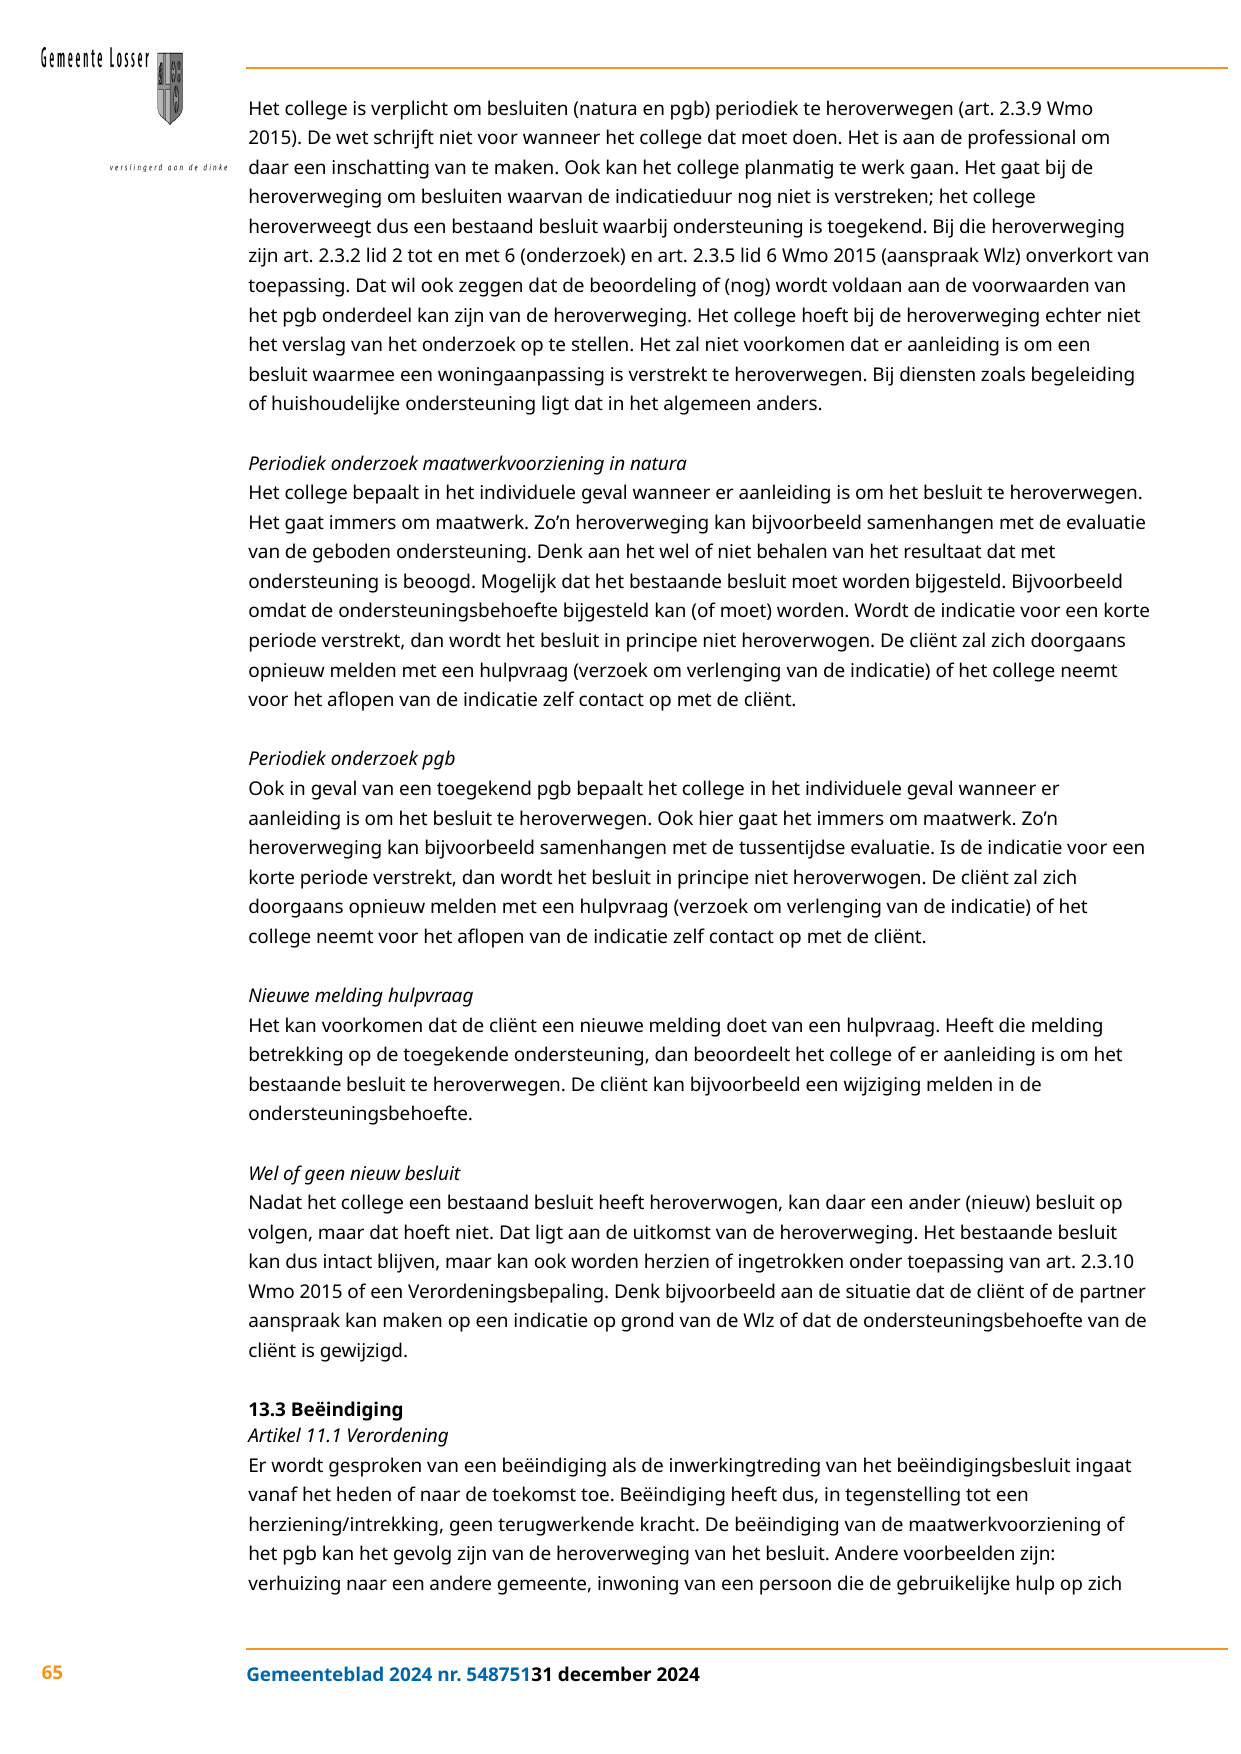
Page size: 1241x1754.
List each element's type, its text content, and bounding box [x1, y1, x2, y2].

picture [41, 47, 231, 172]
text Wel of geen nieuw besluit [248, 1160, 1152, 1186]
text Nieuwe melding hulpvraag [248, 982, 1152, 1008]
text Het college bepaalt in het individuele geval wanneer er aanleiding is om het besluit te heroverwegen. Het gaat immers om maatwerk. Zo’n heroverweging kan bijvoorbeeld samenhangen met de evaluatie van de geboden ondersteuning. Denk aan het wel of niet behalen van het resultaat dat met ondersteuning is beoogd. Mogelijk dat het bestaande besluit moet worden bijgesteld. Bijvoorbeeld omdat de ondersteuningsbehoefte bijgesteld kan (of moet) worden. Wordt de indicatie voor een korte periode verstrekt, dan wordt het besluit in principe niet heroverwogen. De cliënt zal zich doorgaans opnieuw melden met een hulpvraag (verzoek om verlenging van de indicatie) of het college neemt voor het aflopen van de indicatie zelf contact op met de cliënt. [248, 479, 1152, 712]
text Artikel 11.1 Verordening [248, 1422, 1152, 1448]
text 13.3 Beëindiging [248, 1396, 1152, 1422]
text Periodiek onderzoek pgb [248, 746, 1152, 771]
text Nadat het college een bestaand besluit heeft heroverwogen, kan daar een ander (nieuw) besluit op volgen, maar dat hoeft niet. Dat ligt aan de uitkomst van de heroverweging. Het bestaande besluit kan dus intact blijven, maar kan ook worden herzien of ingetrokken onder toepassing van art. 2.3.10 Wmo 2015 of een Verordeningsbepaling. Denk bijvoorbeeld aan de situatie dat de cliënt of de partner aanspraak kan maken op een indicatie op grond van de Wlz of dat de ondersteuningsbehoefte van de cliënt is gewijzigd. [248, 1189, 1152, 1363]
text Periodiek onderzoek maatwerkvoorziening in natura [248, 450, 1152, 476]
text Er wordt gesproken van een beëindiging als de inwerkingtreding van het beëindigingsbesluit ingaat vanaf het heden of naar de toekomst toe. Beëindiging heeft dus, in tegenstelling tot een herziening/intrekking, geen terugwerkende kracht. De beëindiging van de maatwerkvoorziening of het pgb kan het gevolg zijn van de heroverweging van het besluit. Andere voorbeelden zijn: verhuizing naar een andere gemeente, inwoning van een persoon die de gebruikelijke hulp op zich [248, 1452, 1152, 1596]
text Ook in geval van een toegekend pgb bepaalt het college in het individuele geval wanneer er aanleiding is om het besluit te heroverwegen. Ook hier gaat het immers om maatwerk. Zo’n heroverweging kan bijvoorbeeld samenhangen met de tussentijdse evaluatie. Is de indicatie voor een korte periode verstrekt, dan wordt het besluit in principe niet heroverwogen. De cliënt zal zich doorgaans opnieuw melden met een hulpvraag (verzoek om verlenging van de indicatie) of het college neemt voor het aflopen van de indicatie zelf contact op met de cliënt. [248, 775, 1152, 949]
text Het college is verplicht om besluiten (natura en pgb) periodiek te heroverwegen (art. 2.3.9 Wmo 2015). De wet schrijft niet voor wanneer het college dat moet doen. Het is aan de professional om daar een inschatting van te maken. Ook kan het college planmatig te werk gaan. Het gaat bij de heroverweging om besluiten waarvan de indicatieduur nog niet is verstreken; het college heroverweegt dus een bestaand besluit waarbij ondersteuning is toegekend. Bij die heroverweging zijn art. 2.3.2 lid 2 tot en met 6 (onderzoek) en art. 2.3.5 lid 6 Wmo 2015 (aanspraak Wlz) onverkort van toepassing. Dat wil ook zeggen dat de beoordeling of (nog) wordt voldaan aan de voorwaarden van het pgb onderdeel kan zijn van de heroverweging. Het college hoeft bij de heroverweging echter niet het verslag van het onderzoek op te stellen. Het zal niet voorkomen dat er aanleiding is om een besluit waarmee een woningaanpassing is verstrekt te heroverwegen. Bij diensten zoals begeleiding of huishoudelijke ondersteuning ligt dat in het algemeen anders. [248, 95, 1152, 416]
text Het kan voorkomen dat de cliënt een nieuwe melding doet van een hulpvraag. Heeft die melding betrekking op de toegekende ondersteuning, dan beoordeelt het college of er aanleiding is om het bestaande besluit te heroverwegen. De cliënt kan bijvoorbeeld een wijziging melden in de ondersteuningsbehoefte. [248, 1012, 1152, 1126]
